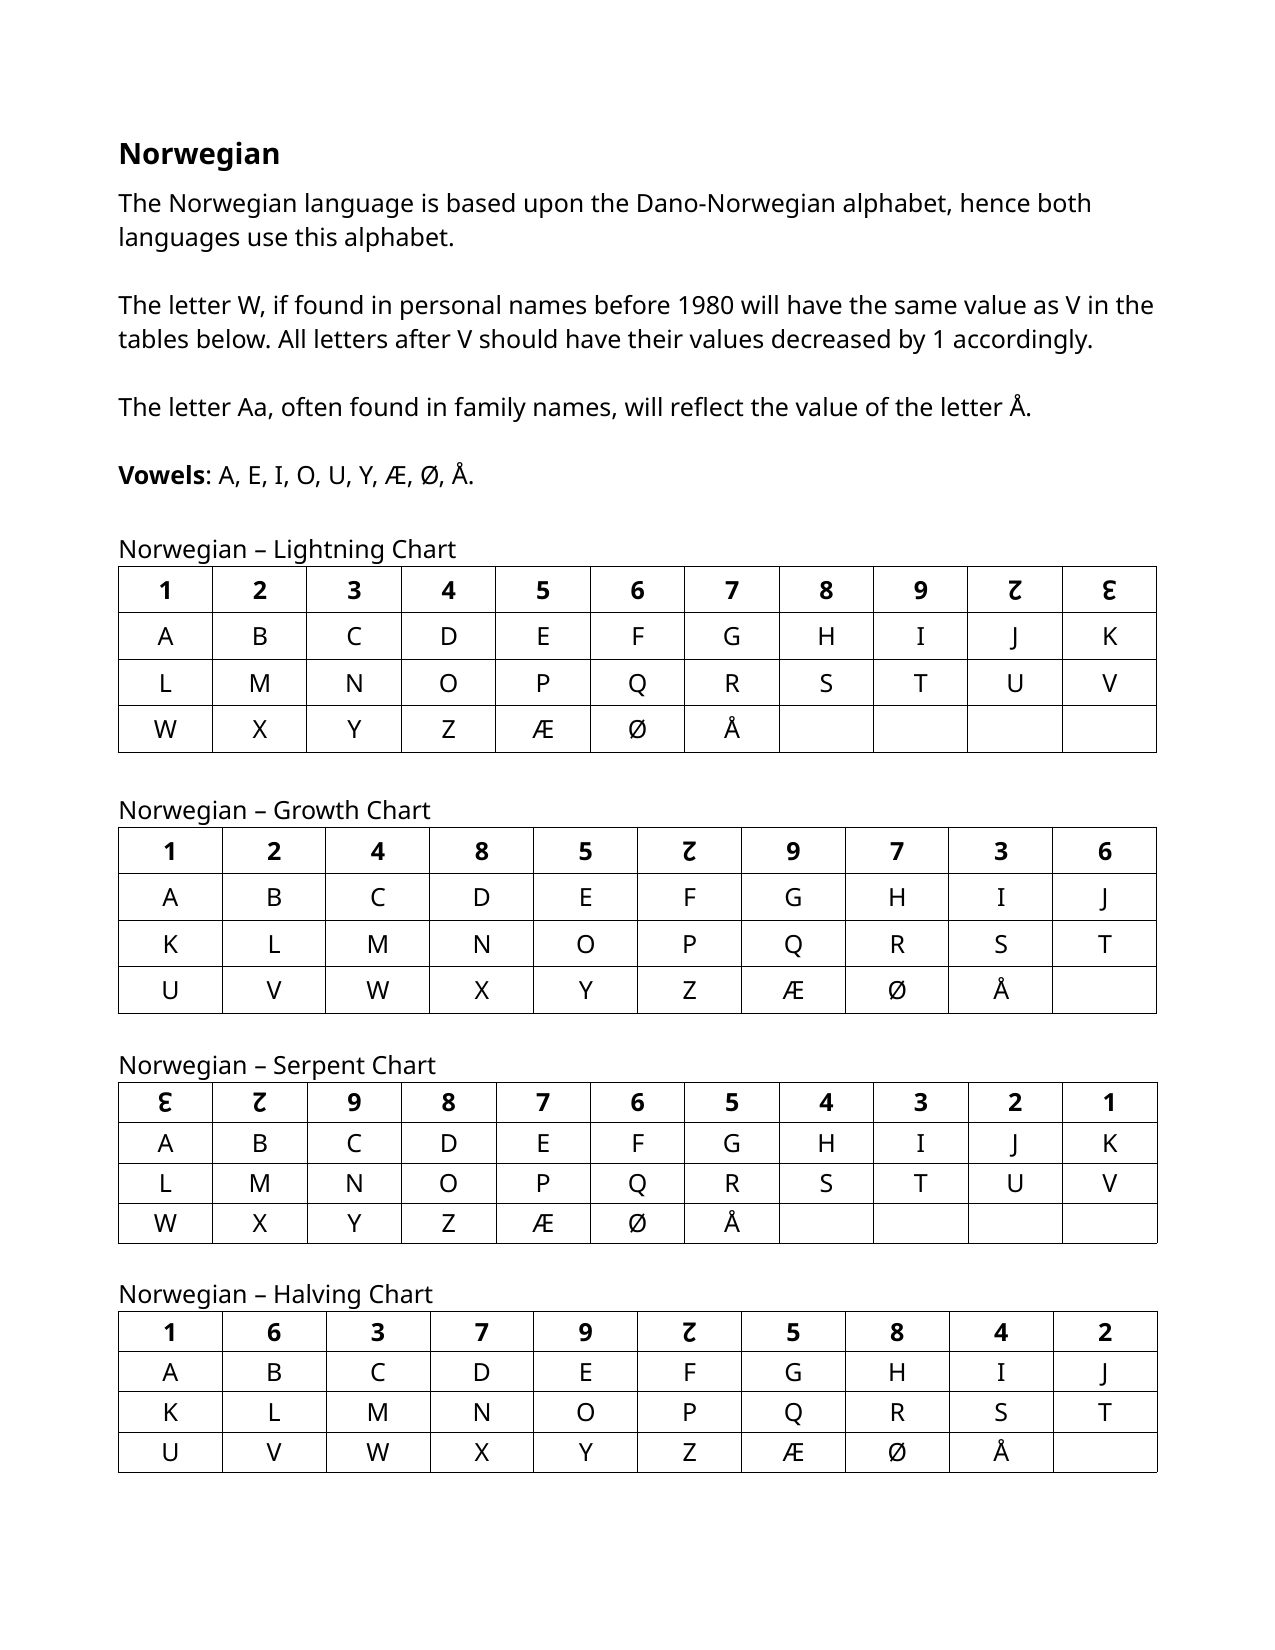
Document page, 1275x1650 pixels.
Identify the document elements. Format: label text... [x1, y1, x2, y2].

table_cell Y [307, 706, 401, 752]
table_cell H [780, 1123, 873, 1162]
table_cell F [638, 1352, 741, 1391]
table_cell F [638, 874, 741, 920]
table_cell P [638, 1392, 741, 1432]
table_cell J [968, 613, 1062, 659]
table_cell [1063, 706, 1156, 752]
table_header 2 [223, 828, 325, 873]
table_cell [968, 706, 1062, 752]
table_cell K [1063, 613, 1156, 659]
table_cell A [119, 613, 212, 659]
table_cell K [119, 921, 222, 966]
table_header 3 [949, 828, 1052, 873]
table_cell G [685, 613, 779, 659]
table_cell D [431, 1352, 533, 1391]
table_header 9 [534, 1312, 637, 1351]
table_cell Z [638, 1433, 741, 1472]
table_cell C [307, 613, 401, 659]
table_header 6 [591, 1083, 684, 1122]
table_cell B [223, 874, 325, 920]
table_cell I [949, 874, 1052, 920]
table_cell H [780, 613, 873, 659]
table_cell S [950, 1392, 1053, 1432]
table_cell [874, 706, 967, 752]
table_cell [874, 1204, 968, 1243]
table_cell J [969, 1123, 1062, 1162]
table_cell K [119, 1392, 222, 1432]
table_header 7 [685, 567, 779, 612]
table_cell T [1053, 921, 1156, 966]
table_cell U [119, 967, 222, 1013]
table_header 6 [1053, 828, 1156, 873]
table_cell E [534, 874, 637, 920]
table_cell S [780, 1164, 873, 1203]
table_cell Ø [591, 706, 684, 752]
table_cell Ø [591, 1204, 684, 1243]
table_cell X [430, 967, 533, 1013]
table_cell E [534, 1352, 637, 1391]
table_header 2 [969, 1083, 1062, 1122]
table_cell F [591, 1123, 684, 1162]
table_cell Å [950, 1433, 1053, 1472]
text Norwegian – Growth Chart [118, 792, 1157, 827]
text Norwegian – Serpent Chart [118, 1048, 1157, 1082]
table_cell J [1054, 1352, 1157, 1391]
table_cell M [213, 660, 306, 705]
table_cell X [431, 1433, 533, 1472]
table_cell Æ [742, 967, 845, 1013]
table_cell Æ [496, 706, 590, 752]
table_cell Å [685, 1204, 779, 1243]
table_cell Å [949, 967, 1052, 1013]
table_header 2 [1054, 1312, 1157, 1351]
table_cell N [308, 1164, 401, 1203]
table_header 8 [780, 567, 873, 612]
table_header 4 [950, 1312, 1053, 1351]
text The Norwegian language is based upon the Dano-Norwegian alphabet, hence both languages use this alphabet. [118, 185, 1157, 253]
table_cell U [119, 1433, 222, 1472]
table_cell R [685, 1164, 779, 1203]
table_cell Y [534, 1433, 637, 1472]
table_cell G [742, 1352, 845, 1391]
table_header ↊ [638, 828, 741, 873]
table_cell D [402, 1123, 496, 1162]
table_cell S [949, 921, 1052, 966]
table_cell D [402, 613, 495, 659]
table_cell G [685, 1123, 779, 1162]
table_cell K [1063, 1123, 1157, 1162]
table_cell L [119, 1164, 212, 1203]
table_cell V [223, 967, 325, 1013]
table_header 2 [213, 567, 306, 612]
table_header 8 [402, 1083, 496, 1122]
table_cell J [1053, 874, 1156, 920]
table_header 6 [223, 1312, 326, 1351]
table_header 1 [119, 567, 212, 612]
table_header ↊ [213, 1083, 307, 1122]
table_header 9 [308, 1083, 401, 1122]
text The letter W, if found in personal names before 1980 will have the same value as V in the tables below. All letters after V should have their values decreased by 1 accordingly. [118, 287, 1157, 356]
table_cell B [213, 1123, 307, 1162]
text Vowels: A, E, I, O, U, Y, Æ, Ø, Å. [118, 458, 1157, 492]
table_cell Y [308, 1204, 401, 1243]
table_header 7 [846, 828, 948, 873]
table_cell O [534, 1392, 637, 1432]
table_header 3 [327, 1312, 430, 1351]
table_cell W [327, 1433, 430, 1472]
table_cell I [874, 1123, 968, 1162]
table_header 3 [307, 567, 401, 612]
table_cell [1063, 1204, 1157, 1243]
table_cell [969, 1204, 1062, 1243]
table_cell Z [402, 1204, 496, 1243]
table_header 3 [874, 1083, 968, 1122]
table_cell A [119, 1123, 212, 1162]
table_cell H [846, 874, 948, 920]
table_cell P [497, 1164, 590, 1203]
table_header 6 [591, 567, 684, 612]
table_cell T [1054, 1392, 1157, 1432]
table_header 5 [742, 1312, 845, 1351]
table_cell Q [742, 921, 845, 966]
table_cell G [742, 874, 845, 920]
table_cell X [213, 1204, 307, 1243]
text Norwegian – Halving Chart [118, 1277, 1157, 1311]
table_header 4 [326, 828, 429, 873]
table_cell N [431, 1392, 533, 1432]
table_cell D [430, 874, 533, 920]
table_cell L [223, 1392, 326, 1432]
table_cell E [496, 613, 590, 659]
table_cell S [780, 660, 873, 705]
table_header ↋ [119, 1083, 212, 1122]
table_cell A [119, 874, 222, 920]
table_cell P [638, 921, 741, 966]
table_cell B [223, 1352, 326, 1391]
table_header 5 [534, 828, 637, 873]
table_cell N [430, 921, 533, 966]
table_cell I [874, 613, 967, 659]
table_cell E [497, 1123, 590, 1162]
table_cell V [1063, 660, 1156, 705]
table_header ↋ [1063, 567, 1156, 612]
table_cell Q [742, 1392, 845, 1432]
table_cell W [119, 1204, 212, 1243]
table_cell R [685, 660, 779, 705]
table_cell P [496, 660, 590, 705]
text Norwegian – Lightning Chart [118, 531, 1157, 566]
table_cell A [119, 1352, 222, 1391]
table_cell C [327, 1352, 430, 1391]
table_cell W [119, 706, 212, 752]
table_header 1 [119, 1312, 222, 1351]
table_cell Z [638, 967, 741, 1013]
table_cell Z [402, 706, 495, 752]
table_cell O [534, 921, 637, 966]
table_header 9 [742, 828, 845, 873]
table_cell N [307, 660, 401, 705]
table_cell [780, 1204, 873, 1243]
table_cell [1053, 967, 1156, 1013]
table_header ↊ [638, 1312, 741, 1351]
table_header 4 [780, 1083, 873, 1122]
table_cell H [846, 1352, 949, 1391]
table_header 8 [430, 828, 533, 873]
text The letter Aa, often found in family names, will reflect the value of the letter Å. [118, 389, 1157, 424]
table_cell V [1063, 1164, 1157, 1203]
table_cell U [969, 1164, 1062, 1203]
table_cell Ø [846, 967, 948, 1013]
table_cell T [874, 1164, 968, 1203]
table_cell Å [685, 706, 779, 752]
table_cell R [846, 1392, 949, 1432]
table_cell F [591, 613, 684, 659]
table_cell Æ [497, 1204, 590, 1243]
table_cell W [326, 967, 429, 1013]
table_header 1 [1063, 1083, 1157, 1122]
table_cell [780, 706, 873, 752]
table_cell M [213, 1164, 307, 1203]
table_cell T [874, 660, 967, 705]
table_cell O [402, 1164, 496, 1203]
table_header 1 [119, 828, 222, 873]
table_cell [1054, 1433, 1157, 1472]
table_cell Y [534, 967, 637, 1013]
table_cell C [326, 874, 429, 920]
table_header 7 [497, 1083, 590, 1122]
table_cell Q [591, 1164, 684, 1203]
table_cell R [846, 921, 948, 966]
table_header ↊ [968, 567, 1062, 612]
table_cell U [968, 660, 1062, 705]
table_header 4 [402, 567, 495, 612]
table_header 5 [685, 1083, 779, 1122]
table_cell M [326, 921, 429, 966]
table_cell Æ [742, 1433, 845, 1472]
table_cell L [119, 660, 212, 705]
table_cell I [950, 1352, 1053, 1391]
table_cell L [223, 921, 325, 966]
table_cell O [402, 660, 495, 705]
subtitle Norwegian [118, 133, 1157, 173]
table_cell X [213, 706, 306, 752]
table_header 7 [431, 1312, 533, 1351]
table_header 5 [496, 567, 590, 612]
table_header 9 [874, 567, 967, 612]
table_header 8 [846, 1312, 949, 1351]
table_cell B [213, 613, 306, 659]
table_cell M [327, 1392, 430, 1432]
table_cell Q [591, 660, 684, 705]
table_cell C [308, 1123, 401, 1162]
table_cell Ø [846, 1433, 949, 1472]
table_cell V [223, 1433, 326, 1472]
